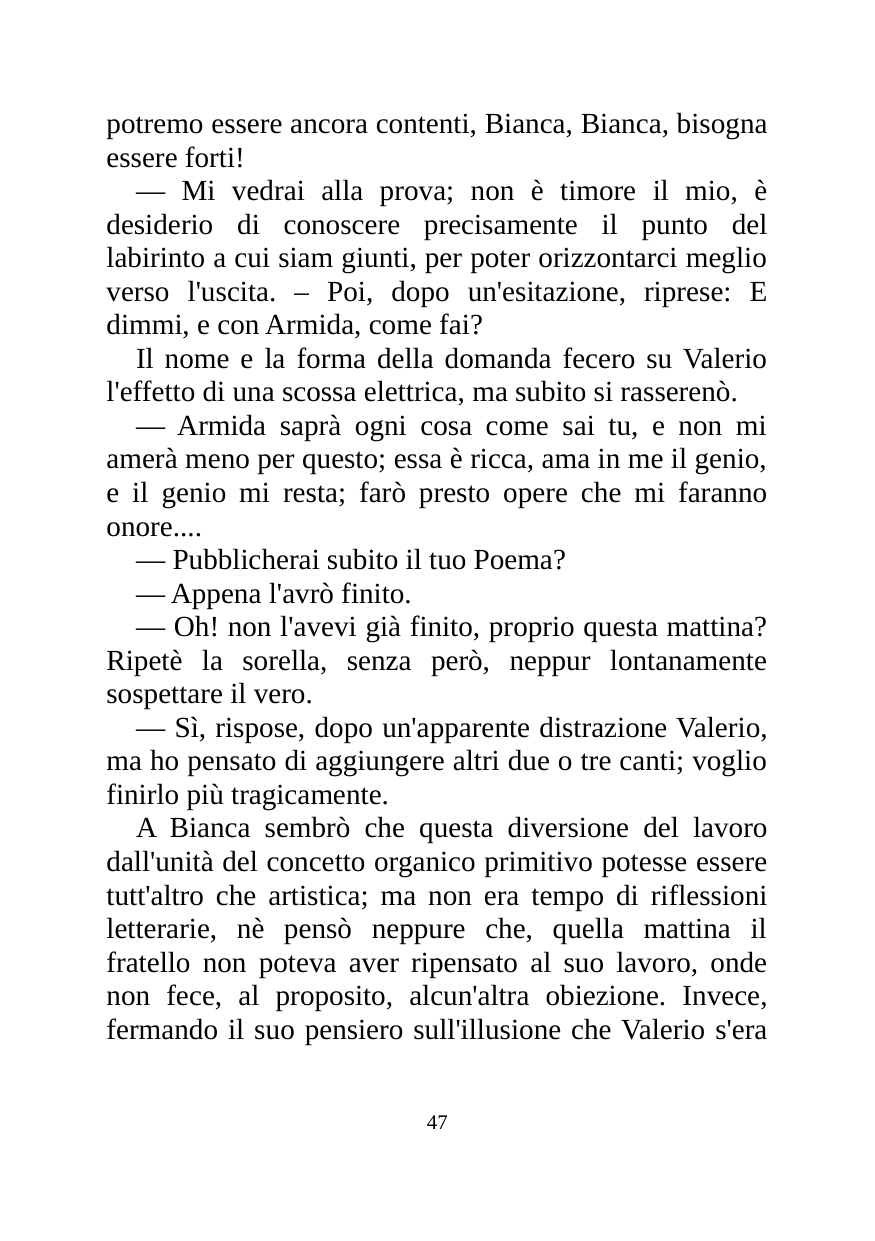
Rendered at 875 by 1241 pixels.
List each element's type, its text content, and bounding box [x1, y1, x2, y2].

text — Mi vedrai alla prova; non è timore il mio, è desiderio di conoscere precisamente il punto del labirinto a cui siam giunti, per poter orizzontarci meglio verso l'uscita. – Poi, dopo un'esitazione, riprese: E dimmi, e con Armida, come fai? [106, 173, 768, 341]
text — Sì, rispose, dopo un'apparente distrazione Valerio, ma ho pensato di aggiungere altri due o tre canti; voglio finirlo più tragicamente. [106, 710, 768, 811]
text — Armida saprà ogni cosa come sai tu, e non mi amerà meno per questo; essa è ricca, ama in me il genio, e il genio mi resta; farò presto opere che mi faranno onore.... [106, 408, 768, 542]
text Il nome e la forma della domanda fecero su Valerio l'effetto di una scossa elettrica, ma subito si rasserenò. [106, 341, 768, 408]
text — Appena l'avrò finito. [106, 576, 768, 609]
text — Pubblicherai subito il tuo Poema? [106, 542, 768, 576]
text A Bianca sembrò che questa diversione del lavoro dall'unità del concetto organico primitivo potesse essere tutt'altro che artistica; ma non era tempo di riflessioni letterarie, nè pensò neppure che, quella mattina il fratello non poteva aver ripensato al suo lavoro, onde non fece, al proposito, alcun'altra obiezione. Invece, fermando il suo pensiero sull'illusione che Valerio s'era [106, 811, 768, 1045]
text potremo essere ancora contenti, Bianca, Bianca, bisogna essere forti! [106, 106, 768, 173]
text — Oh! non l'avevi già finito, proprio questa mattina? Ripetè la sorella, senza però, neppur lontanamente sospettare il vero. [106, 609, 768, 710]
